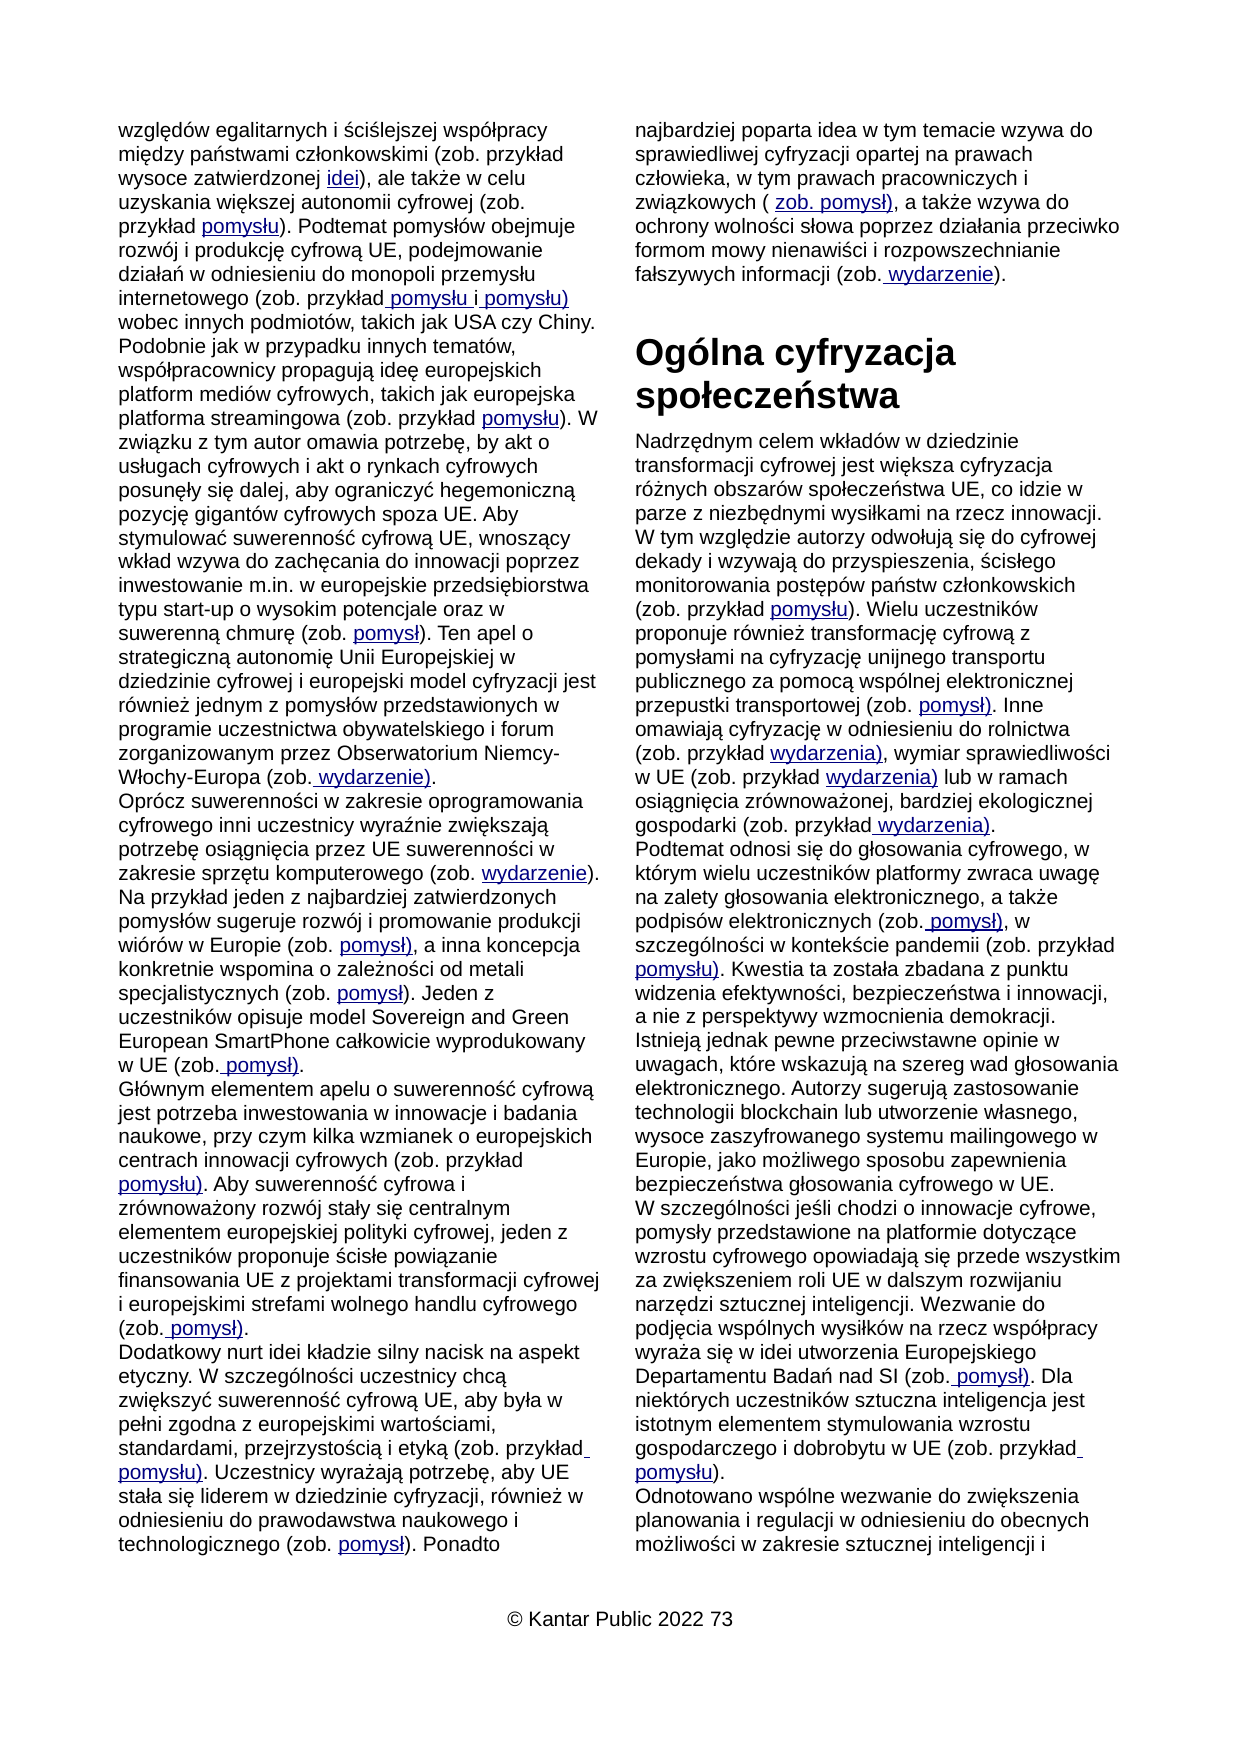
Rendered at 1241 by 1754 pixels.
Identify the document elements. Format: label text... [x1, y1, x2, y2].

text Głównym elementem apelu o suwerenność cyfrową jest potrzeba inwestowania w innowacje i badania naukowe, przy czym kilka wzmianek o europejskich centrach innowacji cyfrowych (zob. przykład pomysłu). Aby suwerenność cyfrowa i zrównoważony rozwój stały się centralnym elementem europejskiej polityki cyfrowej, jeden z uczestników proponuje ścisłe powiązanie finansowania UE z projektami transformacji cyfrowej i europejskimi strefami wolnego handlu cyfrowego (zob. pomysł). [118, 1076, 605, 1340]
text Dodatkowy nurt idei kładzie silny nacisk na aspekt etyczny. W szczególności uczestnicy chcą zwiększyć suwerenność cyfrową UE, aby była w pełni zgodna z europejskimi wartościami, standardami, przejrzystością i etyką (zob. przykład pomysłu). Uczestnicy wyrażają potrzebę, aby UE stała się liderem w dziedzinie cyfryzacji, również w odniesieniu do prawodawstwa naukowego i technologicznego (zob. pomysł). Ponadto [118, 1340, 605, 1556]
subtitle Ogólna cyfryzacja społeczeństwa [635, 331, 1122, 417]
text Nadrzędnym celem wkładów w dziedzinie transformacji cyfrowej jest większa cyfryzacja różnych obszarów społeczeństwa UE, co idzie w parze z niezbędnymi wysiłkami na rzecz innowacji. W tym względzie autorzy odwołują się do cyfrowej dekady i wzywają do przyspieszenia, ścisłego monitorowania postępów państw członkowskich (zob. przykład pomysłu). Wielu uczestników proponuje również transformację cyfrową z pomysłami na cyfryzację unijnego transportu publicznego za pomocą wspólnej elektronicznej przepustki transportowej (zob. pomysł). Inne omawiają cyfryzację w odniesieniu do rolnictwa (zob. przykład wydarzenia), wymiar sprawiedliwości w UE (zob. przykład wydarzenia) lub w ramach osiągnięcia zrównoważonej, bardziej ekologicznej gospodarki (zob. przykład wydarzenia). [635, 429, 1122, 837]
text Podtemat odnosi się do głosowania cyfrowego, w którym wielu uczestników platformy zwraca uwagę na zalety głosowania elektronicznego, a także podpisów elektronicznych (zob. pomysł), w szczególności w kontekście pandemii (zob. przykład pomysłu). Kwestia ta została zbadana z punktu widzenia efektywności, bezpieczeństwa i innowacji, a nie z perspektywy wzmocnienia demokracji. Istnieją jednak pewne przeciwstawne opinie w uwagach, które wskazują na szereg wad głosowania elektronicznego. Autorzy sugerują zastosowanie technologii blockchain lub utworzenie własnego, wysoce zaszyfrowanego systemu mailingowego w Europie, jako możliwego sposobu zapewnienia bezpieczeństwa głosowania cyfrowego w UE. [635, 837, 1122, 1196]
text Oprócz suwerenności w zakresie oprogramowania cyfrowego inni uczestnicy wyraźnie zwiększają potrzebę osiągnięcia przez UE suwerenności w zakresie sprzętu komputerowego (zob. wydarzenie). Na przykład jeden z najbardziej zatwierdzonych pomysłów sugeruje rozwój i promowanie produkcji wiórów w Europie (zob. pomysł), a inna koncepcja konkretnie wspomina o zależności od metali specjalistycznych (zob. pomysł). Jeden z uczestników opisuje model Sovereign and Green European SmartPhone całkowicie wyprodukowany w UE (zob. pomysł). [118, 789, 605, 1076]
text względów egalitarnych i ściślejszej współpracy między państwami członkowskimi (zob. przykład wysoce zatwierdzonej idei), ale także w celu uzyskania większej autonomii cyfrowej (zob. przykład pomysłu). Podtemat pomysłów obejmuje rozwój i produkcję cyfrową UE, podejmowanie działań w odniesieniu do monopoli przemysłu internetowego (zob. przykład pomysłu i pomysłu) wobec innych podmiotów, takich jak USA czy Chiny. Podobnie jak w przypadku innych tematów, współpracownicy propagują ideę europejskich platform mediów cyfrowych, takich jak europejska platforma streamingowa (zob. przykład pomysłu). W związku z tym autor omawia potrzebę, by akt o usługach cyfrowych i akt o rynkach cyfrowych posunęły się dalej, aby ograniczyć hegemoniczną pozycję gigantów cyfrowych spoza UE. Aby stymulować suwerenność cyfrową UE, wnoszący wkład wzywa do zachęcania do innowacji poprzez inwestowanie m.in. w europejskie przedsiębiorstwa typu start-up o wysokim potencjale oraz w suwerenną chmurę (zob. pomysł). Ten apel o strategiczną autonomię Unii Europejskiej w dziedzinie cyfrowej i europejski model cyfryzacji jest również jednym z pomysłów przedstawionych w programie uczestnictwa obywatelskiego i forum zorganizowanym przez Obserwatorium Niemcy-Włochy-Europa (zob. wydarzenie). [118, 118, 605, 789]
text Odnotowano wspólne wezwanie do zwiększenia planowania i regulacji w odniesieniu do obecnych możliwości w zakresie sztucznej inteligencji i [635, 1483, 1122, 1555]
text W szczególności jeśli chodzi o innowacje cyfrowe, pomysły przedstawione na platformie dotyczące wzrostu cyfrowego opowiadają się przede wszystkim za zwiększeniem roli UE w dalszym rozwijaniu narzędzi sztucznej inteligencji. Wezwanie do podjęcia wspólnych wysiłków na rzecz współpracy wyraża się w idei utworzenia Europejskiego Departamentu Badań nad SI (zob. pomysł). Dla niektórych uczestników sztuczna inteligencja jest istotnym elementem stymulowania wzrostu gospodarczego i dobrobytu w UE (zob. przykład pomysłu). [635, 1196, 1122, 1483]
text najbardziej poparta idea w tym temacie wzywa do sprawiedliwej cyfryzacji opartej na prawach człowieka, w tym prawach pracowniczych i związkowych ( zob. pomysł), a także wzywa do ochrony wolności słowa poprzez działania przeciwko formom mowy nienawiści i rozpowszechnianie fałszywych informacji (zob. wydarzenie). [635, 118, 1122, 286]
